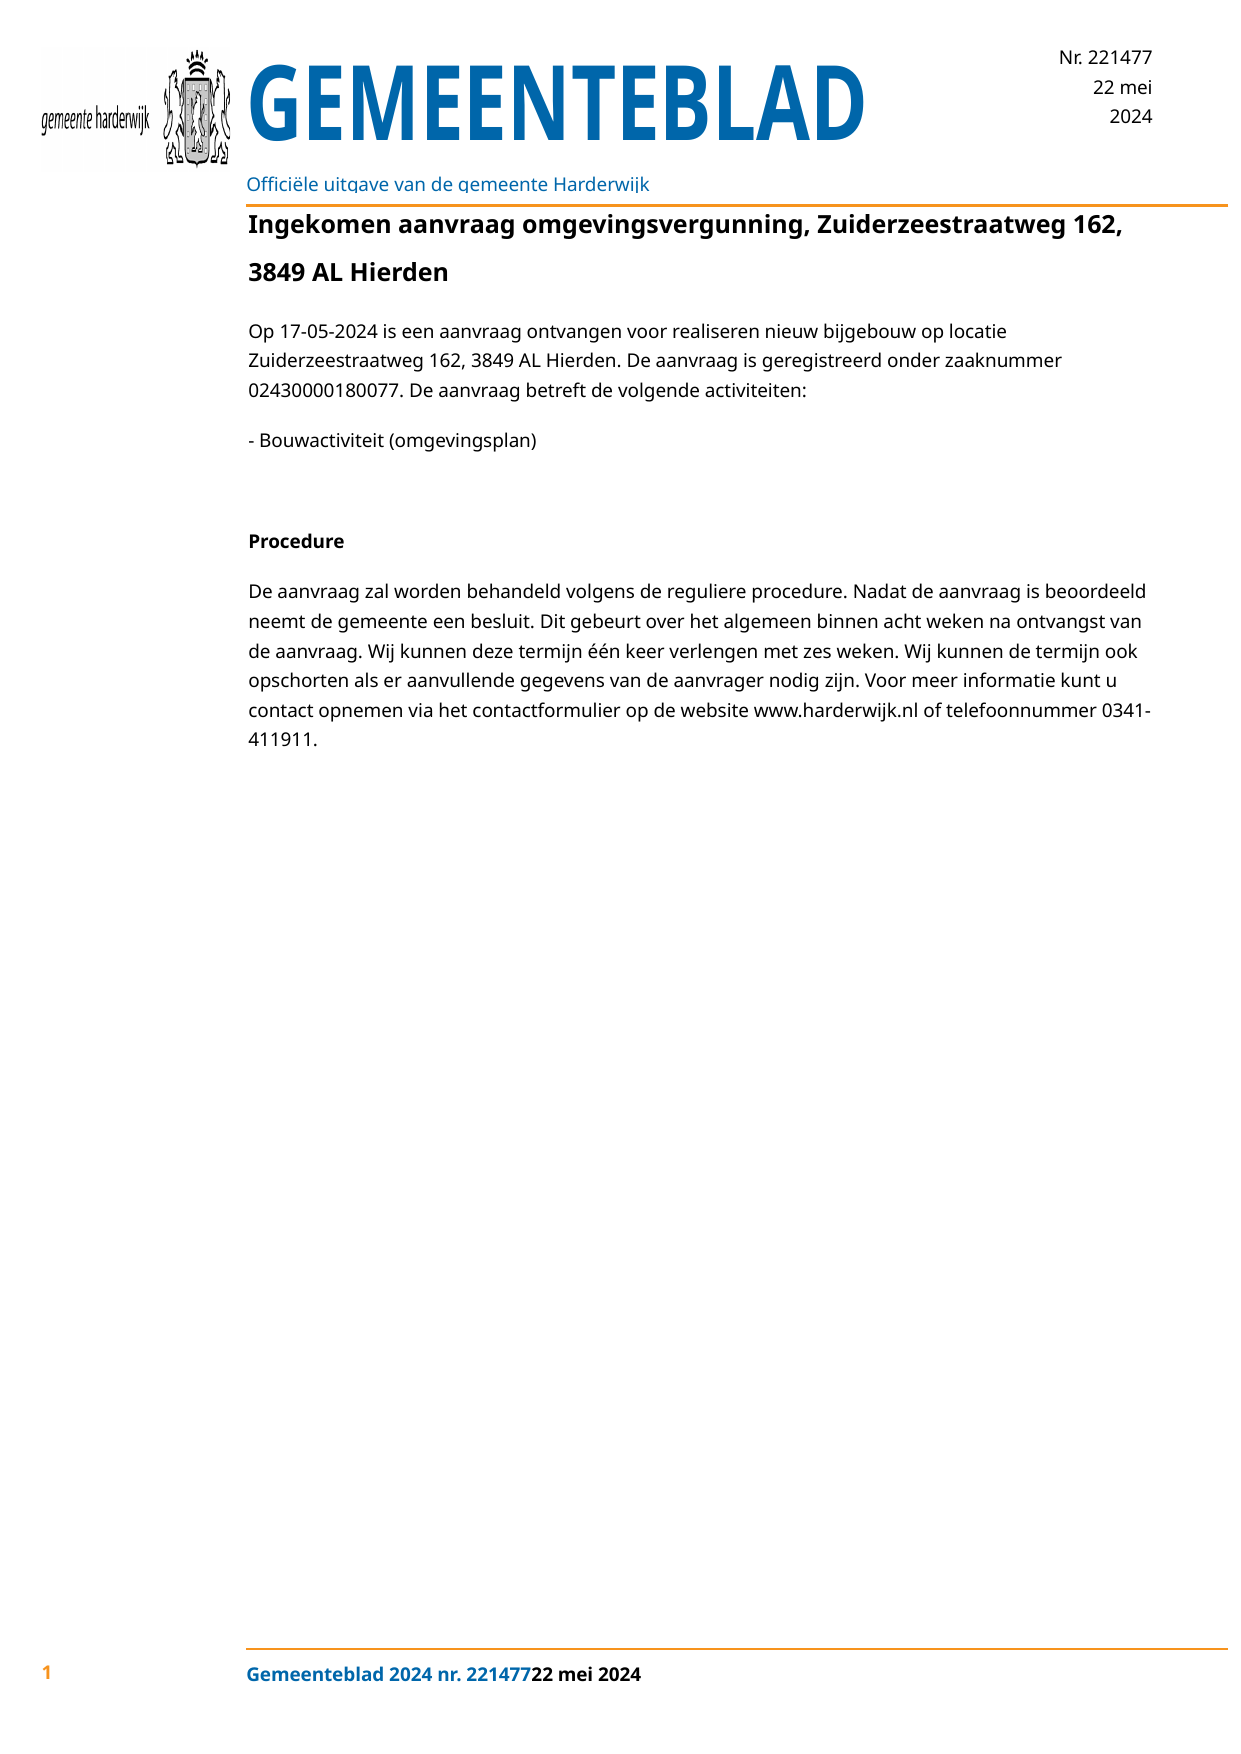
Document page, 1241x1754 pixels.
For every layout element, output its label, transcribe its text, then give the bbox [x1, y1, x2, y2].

text De aanvraag zal worden behandeld volgens de reguliere procedure. Nadat de aanvraag is beoordeeld neemt de gemeente een besluit. Dit gebeurt over het algemeen binnen acht weken na ontvangst van de aanvraag. Wij kunnen deze termijn één keer verlengen met zes weken. Wij kunnen de termijn ook opschorten als er aanvullende gegevens van de aanvrager nodig zijn. Voor meer informatie kunt u contact opnemen via het contactformulier op de website www.harderwijk.nl of telefoonnummer 0341-411911. [248, 579, 1152, 752]
text Ingekomen aanvraag omgevingsvergunning, Zuiderzeestraatweg 162, 3849 AL Hierden [248, 207, 1152, 288]
picture [41, 47, 231, 172]
text Op 17-05-2024 is een aanvraag ontvangen voor realiseren nieuw bijgebouw op locatie Zuiderzeestraatweg 162, 3849 AL Hierden. De aanvraag is geregistreerd onder zaaknummer 02430000180077. De aanvraag betreft de volgende activiteiten: [248, 318, 1152, 403]
text - Bouwactiviteit (omgevingsplan) [248, 427, 1152, 453]
text Procedure [248, 528, 1152, 554]
